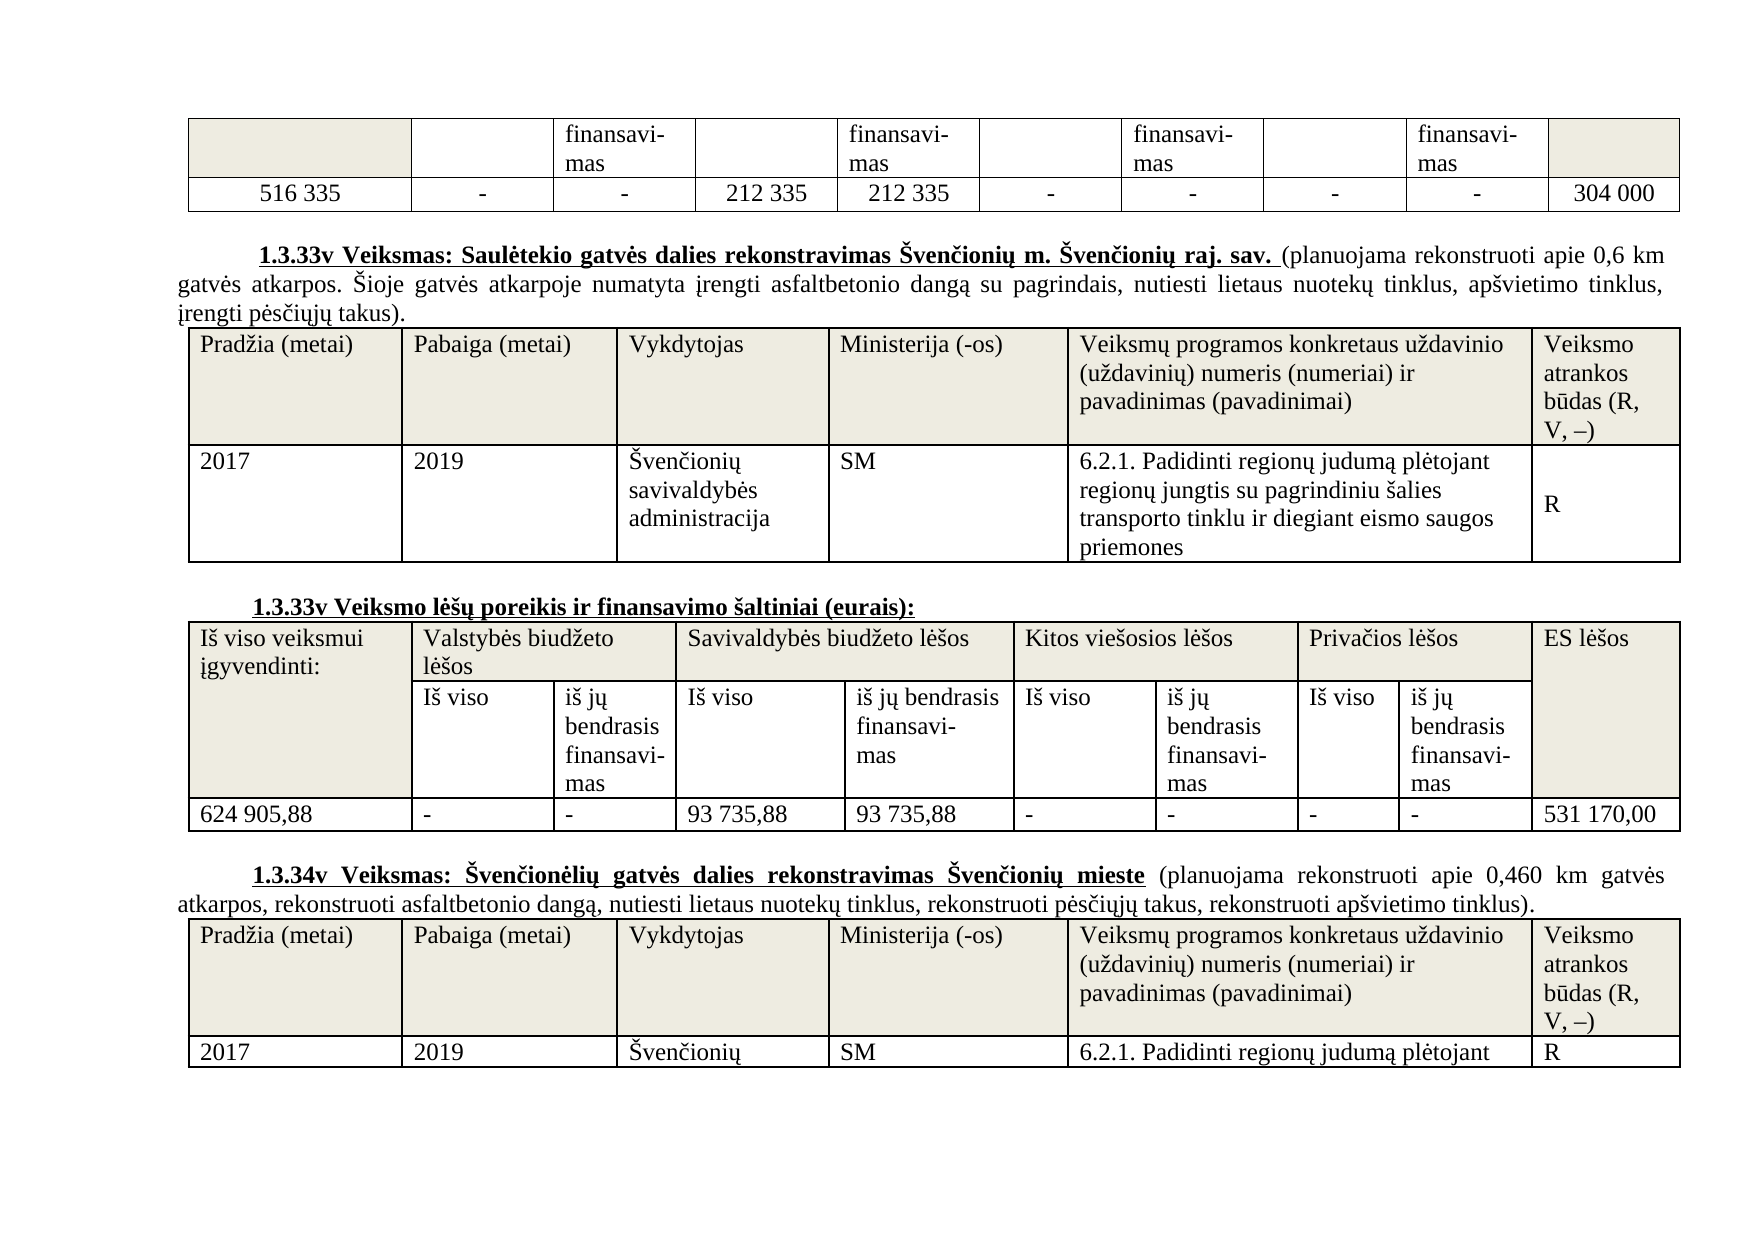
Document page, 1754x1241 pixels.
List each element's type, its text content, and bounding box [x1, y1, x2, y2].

table_cell 2019 [403, 1037, 616, 1066]
table_cell - [554, 178, 695, 211]
table_cell 212 335 [838, 178, 979, 211]
table_cell iš jų bendrasis finansavi- mas [846, 682, 1013, 797]
table_cell R [1533, 1037, 1679, 1066]
table_cell [412, 119, 553, 177]
table_cell - [412, 178, 553, 211]
table_cell iš jų bendrasis finansavi- mas [1400, 682, 1531, 797]
table_cell [980, 119, 1121, 177]
table_header Vykdytojas [618, 920, 828, 1035]
table_cell Iš viso [413, 682, 553, 797]
table_cell Švenčionių [618, 1037, 828, 1066]
table_cell iš jų bendrasis finansavi- mas [1157, 682, 1297, 797]
table_cell 516 335 [189, 178, 411, 211]
table_cell R [1533, 446, 1679, 561]
table_header Veiksmų programos konkretaus uždavinio (uždavinių) numeris (numeriai) ir pavadinimas (pavadinimai) [1069, 920, 1531, 1035]
table_cell finansavi- mas [838, 119, 979, 177]
table_cell - [1299, 799, 1398, 830]
table_cell - [980, 178, 1121, 211]
table_cell - [1264, 178, 1406, 211]
table_header Pabaiga (metai) [403, 329, 616, 444]
table_cell 2017 [190, 1037, 401, 1066]
table_header Ministerija (-os) [830, 920, 1067, 1035]
table_cell - [413, 799, 553, 830]
table_header Savivaldybės biudžeto lėšos [677, 623, 1013, 680]
table_cell finansavi- mas [1122, 119, 1263, 177]
table_header Veiksmo atrankos būdas (R, V, –) [1533, 329, 1679, 444]
table_cell - [1122, 178, 1263, 211]
table_header Pradžia (metai) [190, 329, 401, 444]
table_cell - [1400, 799, 1531, 830]
table_header ES lėšos [1533, 623, 1679, 797]
table_cell 93 735,88 [677, 799, 844, 830]
table_header Vykdytojas [618, 329, 828, 444]
table_cell 212 335 [696, 178, 837, 211]
text 1.3.33v Veiksmo lėšų poreikis ir finansavimo šaltiniai (eurais): [177, 592, 1665, 621]
table_cell finansavi- mas [554, 119, 695, 177]
table_cell 624 905,88 [190, 799, 411, 830]
table_cell 6.2.1. Padidinti regionų judumą plėtojant regionų jungtis su pagrindiniu šalies transporto tinklu ir diegiant eismo saugos priemones [1069, 446, 1531, 561]
table_header Iš viso veiksmui įgyvendinti: [190, 623, 411, 797]
table_header Valstybės biudžeto lėšos [413, 623, 675, 680]
text 1.3.34v Veiksmas: Švenčionėlių gatvės dalies rekonstravimas Švenčionių mieste (planuojama rekonstruoti apie 0,460 km gatvės atkarpos, rekonstruoti asfaltbetonio dangą, nutiesti lietaus nuotekų tinklus, rekonstruoti pėsčiųjų takus, rekonstruoti apšvietimo tinklus). [177, 861, 1665, 918]
table_cell finansavi- mas [1407, 119, 1548, 177]
table_cell - [1015, 799, 1155, 830]
table_cell Iš viso [1299, 682, 1398, 797]
table_cell 2017 [190, 446, 401, 561]
table_cell 531 170,00 [1533, 799, 1679, 830]
table_header Pradžia (metai) [190, 920, 401, 1035]
table_header Pabaiga (metai) [403, 920, 616, 1035]
table_cell 2019 [403, 446, 616, 561]
table_cell 93 735,88 [846, 799, 1013, 830]
table_cell Švenčionių savivaldybės administracija [618, 446, 828, 561]
table_header Ministerija (-os) [830, 329, 1067, 444]
table_header [189, 119, 411, 177]
table_cell - [555, 799, 675, 830]
table_header Privačios lėšos [1299, 623, 1531, 680]
table_header Kitos viešosios lėšos [1015, 623, 1297, 680]
table_cell Iš viso [1015, 682, 1155, 797]
table_cell 6.2.1. Padidinti regionų judumą plėtojant [1069, 1037, 1531, 1066]
table_cell [1264, 119, 1406, 177]
table_header Veiksmo atrankos būdas (R, V, –) [1533, 920, 1679, 1035]
table_cell - [1407, 178, 1548, 211]
table_cell Iš viso [677, 682, 844, 797]
table_header Veiksmų programos konkretaus uždavinio (uždavinių) numeris (numeriai) ir pavadinimas (pavadinimai) [1069, 329, 1531, 444]
table_cell [696, 119, 837, 177]
table_header [1549, 119, 1679, 177]
table_cell SM [830, 1037, 1067, 1066]
table_cell SM [830, 446, 1067, 561]
table_cell iš jų bendrasis finansavi- mas [555, 682, 675, 797]
text 1.3.33v Veiksmas: Saulėtekio gatvės dalies rekonstravimas Švenčionių m. Švenčionių raj. sav. (planuojama rekonstruoti apie 0,6 km gatvės atkarpos. Šioje gatvės atkarpoje numatyta įrengti asfaltbetonio dangą su pagrindais, nutiesti lietaus nuotekų tinklus, apšvietimo tinklus, įrengti pėsčiųjų takus). [177, 241, 1665, 327]
table_cell - [1157, 799, 1297, 830]
table_cell 304 000 [1549, 178, 1679, 211]
